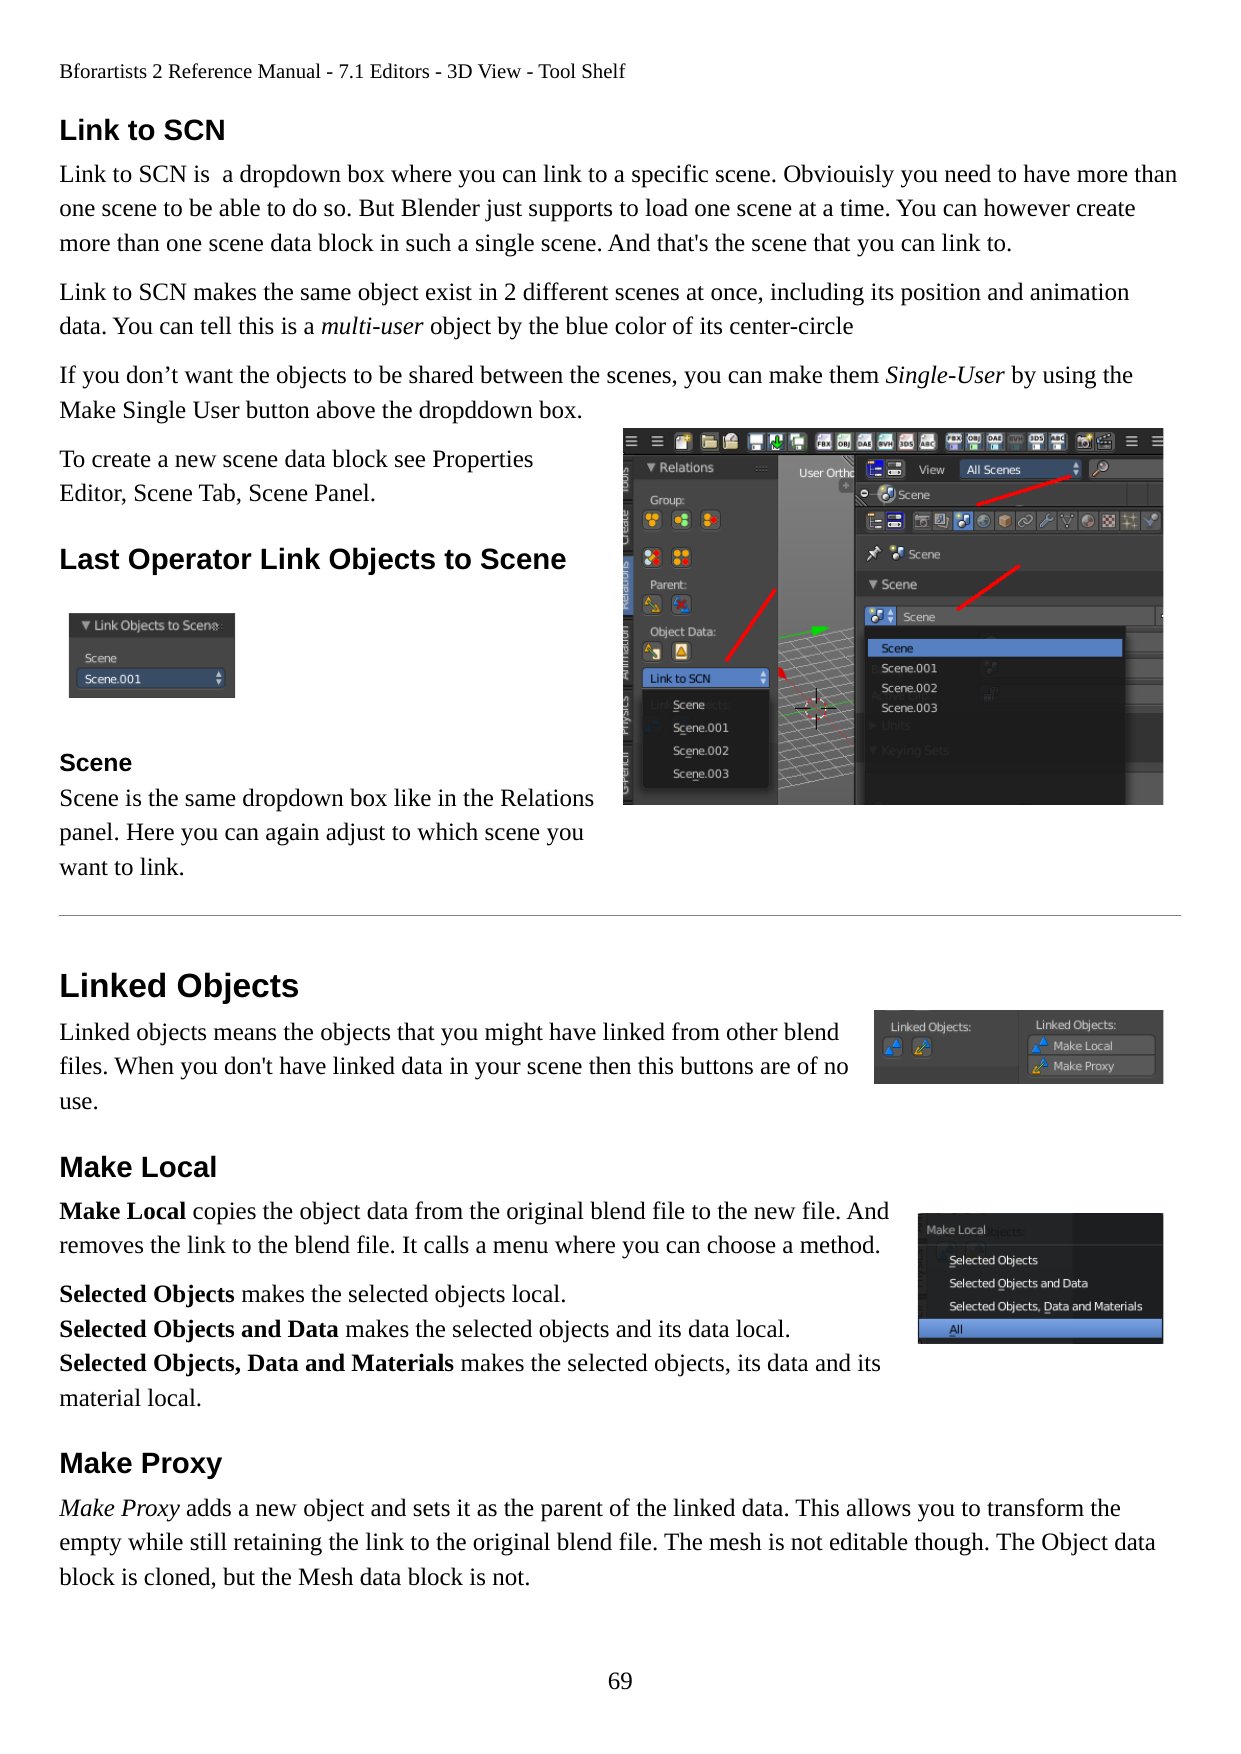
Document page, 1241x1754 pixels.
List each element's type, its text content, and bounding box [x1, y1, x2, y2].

subtitle [1164, 748, 1181, 777]
text To create a new scene data block see Properties Editor, Scene Tab, Scene Panel. [59, 444, 623, 507]
picture [874, 1010, 1164, 1084]
text Link to SCN makes the same object exist in 2 different scenes at once, including its position and animation data. You can tell this is a multi-user object by the blue color of its center-circle [59, 277, 1181, 340]
text Make Local copies the object data from the original blend file to the new file. And removes the link to the blend file. It calls a menu where you can choose a method. [59, 1196, 1181, 1259]
text If you don’t want the objects to be shared between the scenes, you can make them Single-User by using the Make Single User button above the dropddown box. [59, 360, 1181, 424]
text Selected Objects makes the selected objects local. Selected Objects and Data makes the selected objects and its data local. Selected Objects, Data and Materials makes the selected objects, its data and its material local. [59, 1279, 1181, 1412]
subtitle Linked Objects [59, 966, 1181, 1004]
text Linked objects means the objects that you might have linked from other blend files. When you don't have linked data in your scene then this buttons are of no use. [59, 1017, 1181, 1115]
picture [623, 428, 1164, 805]
text Make Proxy adds a new object and sets it as the parent of the linked data. This allows you to transform the empty while still retaining the link to the original blend file. The mesh is not editable though. The Object data block is cloned, but the Mesh data block is not. [59, 1493, 1181, 1590]
subtitle Last Operator Link Objects to Scene [59, 542, 623, 576]
subtitle Scene [59, 748, 623, 777]
text Scene is the same dropdown box like in the Relations panel. Here you can again adjust to which scene you want to link. [59, 783, 1181, 881]
subtitle Link to SCN [59, 113, 1181, 146]
picture [917, 1213, 1164, 1344]
subtitle Make Proxy [59, 1446, 1181, 1480]
picture [68, 613, 236, 698]
text Link to SCN is a dropdown box where you can link to a specific scene. Obviouisly you need to have more than one scene to be able to do so. But Blender just supports to load one scene at a time. You can however create more than one scene data block in such a single scene. And that's the scene that you can link to. [59, 159, 1181, 257]
subtitle Make Local [59, 1149, 1181, 1183]
